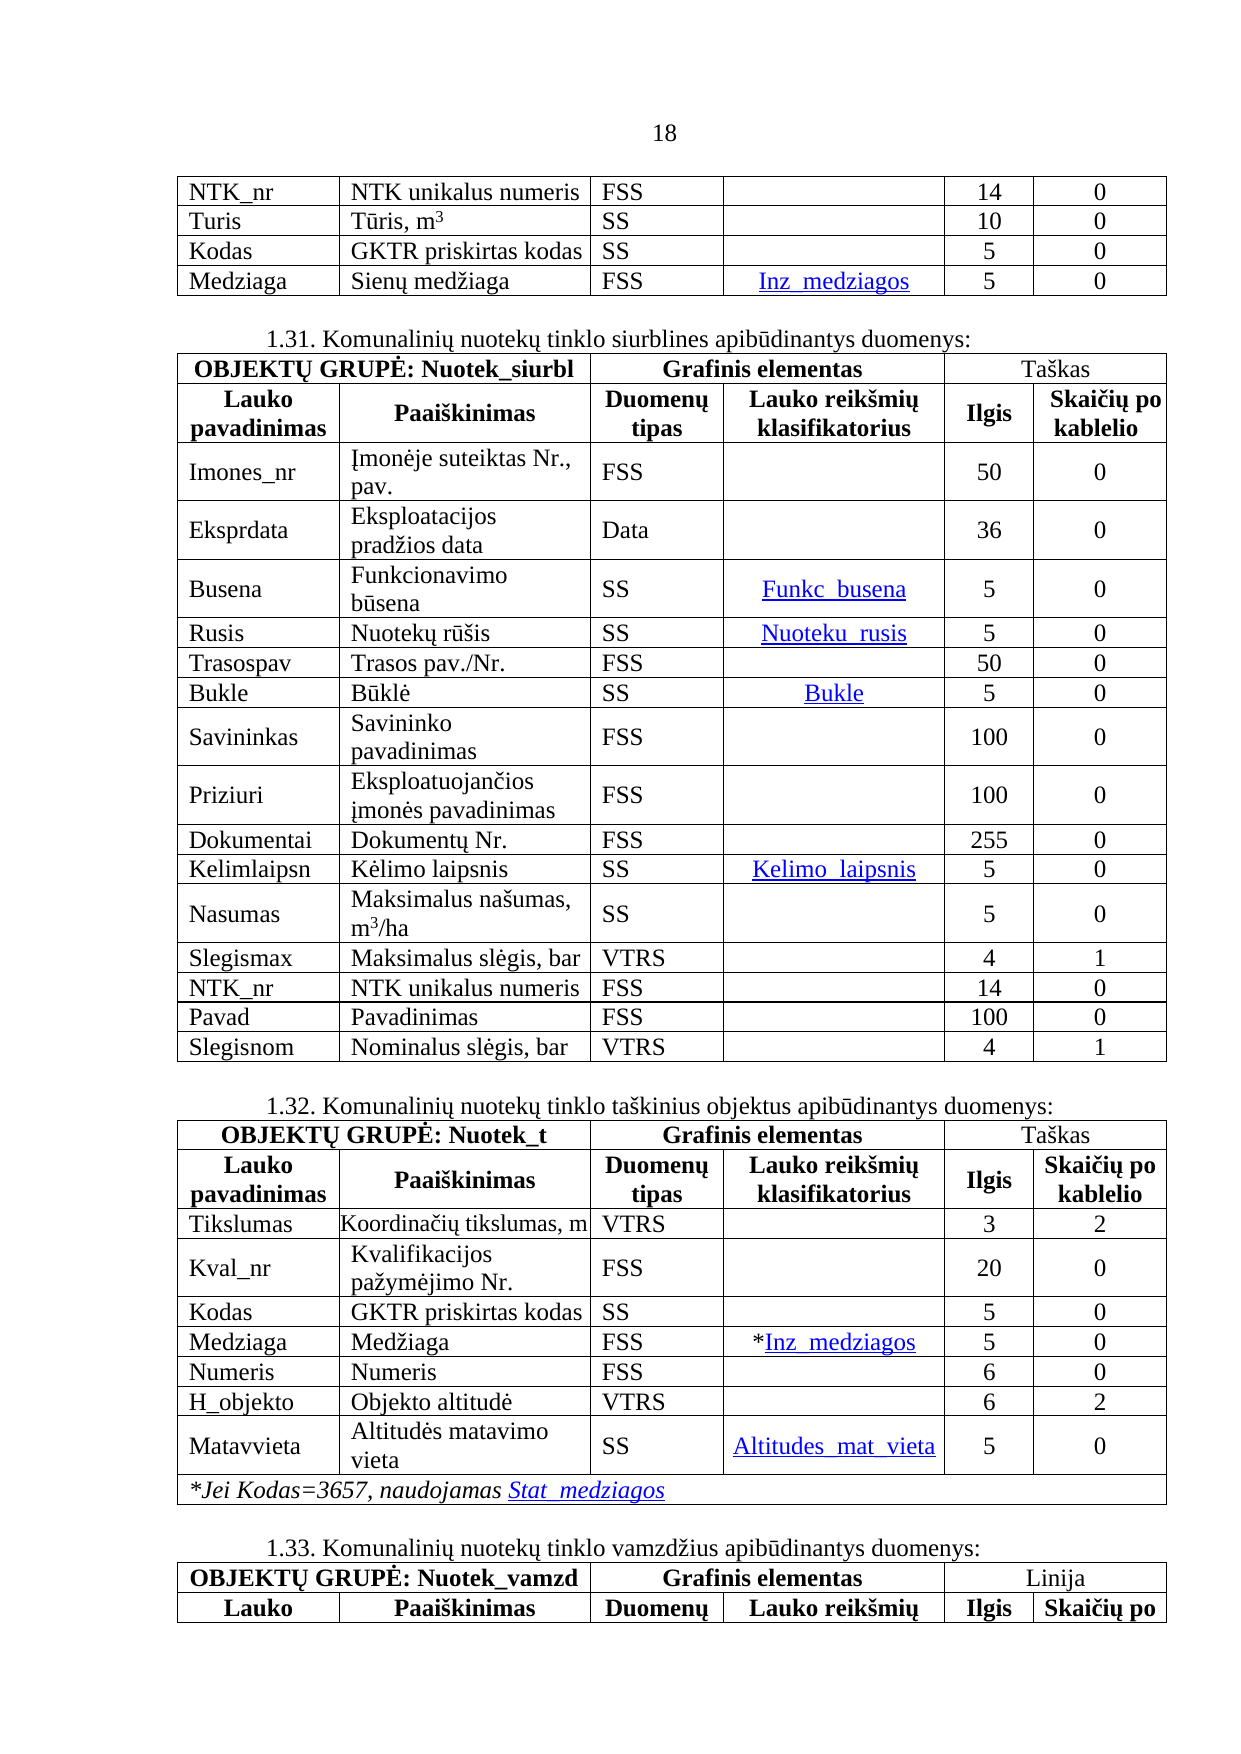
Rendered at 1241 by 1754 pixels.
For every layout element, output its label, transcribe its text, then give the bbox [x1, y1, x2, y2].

table_cell GKTR priskirtas kodas [340, 236, 590, 265]
table_cell Ilgis [945, 384, 1033, 442]
table_cell Trasospav [178, 648, 339, 677]
table_cell FSS [591, 1239, 723, 1296]
table_cell Koordinačių tikslumas, m [340, 1209, 590, 1238]
table_cell Nuoteku_rusis [724, 618, 944, 647]
table_cell 4 [945, 943, 1033, 972]
table_cell Duomenų [591, 1593, 723, 1622]
table_cell 5 [945, 855, 1033, 883]
table_cell SS [591, 1297, 723, 1326]
table_cell Sienų medžiaga [340, 266, 590, 295]
table_cell Eksploatacijos pradžios data [340, 501, 590, 559]
table_header Grafinis elementas [591, 354, 944, 383]
table_cell [724, 1032, 944, 1061]
table_cell 5 [945, 236, 1033, 265]
table_cell Duomenų tipas [591, 1150, 723, 1208]
table_cell 4 [945, 1032, 1033, 1061]
table_cell Kodas [178, 236, 339, 265]
table_cell Tūris, m3 [340, 206, 590, 235]
table_cell 100 [945, 708, 1033, 765]
table_cell 10 [945, 206, 1033, 235]
table_cell 2 [1034, 1387, 1166, 1415]
table_cell [724, 1209, 944, 1238]
table_cell Kval_nr [178, 1239, 339, 1296]
table_cell 0 [1034, 236, 1166, 265]
table_cell Eksprdata [178, 501, 339, 559]
table_cell SS [591, 236, 723, 265]
table_cell [724, 648, 944, 677]
table_cell Skaičių po kablelio [1034, 384, 1166, 442]
table_header Taškas [945, 354, 1166, 383]
table_cell 0 [1034, 618, 1166, 647]
table_cell 5 [945, 884, 1033, 942]
table_cell 0 [1034, 1297, 1166, 1326]
table_cell Lauko reikšmių klasifikatorius [724, 1150, 944, 1208]
table_cell FSS [591, 648, 723, 677]
table_cell [724, 1003, 944, 1031]
table_cell Nominalus slėgis, bar [340, 1032, 590, 1061]
table_cell [724, 884, 944, 942]
table_cell Maksimalus slėgis, bar [340, 943, 590, 972]
table_cell 0 [1034, 855, 1166, 883]
table_cell 0 [1034, 1003, 1166, 1031]
table_cell Pavadinimas [340, 1003, 590, 1031]
table_cell 0 [1034, 560, 1166, 617]
table_cell 14 [945, 177, 1033, 205]
table_cell Objekto altitudė [340, 1387, 590, 1415]
table_cell 5 [945, 618, 1033, 647]
table_cell 2 [1034, 1209, 1166, 1238]
table_cell Pavad [178, 1003, 339, 1031]
table_cell [724, 1357, 944, 1386]
table_cell Kvalifikacijos pažymėjimo Nr. [340, 1239, 590, 1296]
table_header OBJEKTŲ GRUPĖ: Nuotek_t [178, 1121, 590, 1149]
table_cell Busena [178, 560, 339, 617]
table_cell SS [591, 855, 723, 883]
table_cell SS [591, 206, 723, 235]
table_cell 0 [1034, 501, 1166, 559]
table_cell NTK_nr [178, 973, 339, 1001]
table_cell Nuotekų rūšis [340, 618, 590, 647]
table_header Grafinis elementas [591, 1121, 944, 1149]
table_cell 20 [945, 1239, 1033, 1296]
table_cell 0 [1034, 1416, 1166, 1474]
table_cell Nasumas [178, 884, 339, 942]
table_cell Medziaga [178, 1327, 339, 1356]
table_cell 5 [945, 678, 1033, 707]
table_cell 0 [1034, 973, 1166, 1001]
table_cell 36 [945, 501, 1033, 559]
table_cell 0 [1034, 206, 1166, 235]
table_cell Medžiaga [340, 1327, 590, 1356]
table_cell Paaiškinimas [340, 384, 590, 442]
text 1.31. Komunalinių nuotekų tinklo siurblines apibūdinantys duomenys: [177, 324, 1152, 353]
table_cell NTK unikalus numeris [340, 973, 590, 1001]
table_cell 0 [1034, 266, 1166, 295]
table_cell Lauko reikšmių klasifikatorius [724, 384, 944, 442]
table_cell Savininkas [178, 708, 339, 765]
table_cell SS [591, 678, 723, 707]
table_cell Slegisnom [178, 1032, 339, 1061]
table_cell 5 [945, 560, 1033, 617]
table_cell FSS [591, 708, 723, 765]
table_header Taškas [945, 1121, 1166, 1149]
table_cell Rusis [178, 618, 339, 647]
table_cell 0 [1034, 825, 1166, 853]
table_cell 1 [1034, 943, 1166, 972]
table_cell GKTR priskirtas kodas [340, 1297, 590, 1326]
table_cell [724, 501, 944, 559]
table_cell 0 [1034, 177, 1166, 205]
table_cell FSS [591, 1003, 723, 1031]
table_cell Duomenų tipas [591, 384, 723, 442]
table_cell Lauko [178, 1593, 339, 1622]
table_cell [724, 708, 944, 765]
table_cell FSS [591, 177, 723, 205]
table_cell Priziuri [178, 766, 339, 824]
table_cell Bukle [178, 678, 339, 707]
table_cell Bukle [724, 678, 944, 707]
table_cell VTRS [591, 1032, 723, 1061]
text 1.33. Komunalinių nuotekų tinklo vamzdžius apibūdinantys duomenys: [177, 1533, 1152, 1562]
table_cell 0 [1034, 1327, 1166, 1356]
table_cell Dokumentai [178, 825, 339, 853]
table_cell FSS [591, 266, 723, 295]
table_cell Kėlimo laipsnis [340, 855, 590, 883]
table_cell FSS [591, 1327, 723, 1356]
table_cell H_objekto [178, 1387, 339, 1415]
table_cell Tikslumas [178, 1209, 339, 1238]
table_cell *Jei Kodas=3657, naudojamas Stat_medziagos [178, 1475, 1166, 1504]
table_cell Skaičių po kablelio [1034, 1150, 1166, 1208]
table_cell FSS [591, 443, 723, 500]
table_cell Altitudes_mat_vieta [724, 1416, 944, 1474]
text 1.32. Komunalinių nuotekų tinklo taškinius objektus apibūdinantys duomenys: [177, 1091, 1152, 1119]
table_cell [724, 825, 944, 853]
table_cell [724, 1387, 944, 1415]
table_cell Paaiškinimas [340, 1593, 590, 1622]
table_cell Turis [178, 206, 339, 235]
table_cell 0 [1034, 678, 1166, 707]
table_cell 6 [945, 1387, 1033, 1415]
table_cell 5 [945, 1327, 1033, 1356]
table_cell Lauko pavadinimas [178, 1150, 339, 1208]
table_cell Lauko reikšmių [724, 1593, 944, 1622]
table_cell 0 [1034, 648, 1166, 677]
table_cell SS [591, 560, 723, 617]
table_cell Matavvieta [178, 1416, 339, 1474]
table_cell 5 [945, 266, 1033, 295]
table_cell Lauko pavadinimas [178, 384, 339, 442]
table_cell Altitudės matavimo vieta [340, 1416, 590, 1474]
table_cell [724, 973, 944, 1001]
table_cell Dokumentų Nr. [340, 825, 590, 853]
table_header Grafinis elementas [591, 1563, 944, 1592]
table_cell Paaiškinimas [340, 1150, 590, 1208]
table_cell [724, 236, 944, 265]
table_header OBJEKTŲ GRUPĖ: Nuotek_vamzd [178, 1563, 590, 1592]
table_cell SS [591, 1416, 723, 1474]
table_cell [724, 206, 944, 235]
table_cell 6 [945, 1357, 1033, 1386]
table_cell Slegismax [178, 943, 339, 972]
table_cell Funkc_busena [724, 560, 944, 617]
table_cell Data [591, 501, 723, 559]
table_cell Ilgis [945, 1150, 1033, 1208]
table_cell Maksimalus našumas, m3/ha [340, 884, 590, 942]
table_cell Trasos pav./Nr. [340, 648, 590, 677]
table_cell Skaičių po [1034, 1593, 1166, 1622]
table_cell Įmonėje suteiktas Nr., pav. [340, 443, 590, 500]
table_cell [724, 1239, 944, 1296]
table_cell 0 [1034, 1357, 1166, 1386]
table_cell Funkcionavimo būsena [340, 560, 590, 617]
table_header Linija [945, 1563, 1166, 1592]
table_cell 3 [945, 1209, 1033, 1238]
table_cell 100 [945, 766, 1033, 824]
table_cell 0 [1034, 708, 1166, 765]
table_cell FSS [591, 973, 723, 1001]
table_cell Medziaga [178, 266, 339, 295]
table_cell FSS [591, 825, 723, 853]
table_cell 50 [945, 648, 1033, 677]
table_cell Ilgis [945, 1593, 1033, 1622]
table_cell Eksploatuojančios įmonės pavadinimas [340, 766, 590, 824]
table_cell 14 [945, 973, 1033, 1001]
table_cell FSS [591, 1357, 723, 1386]
table_cell [724, 177, 944, 205]
table_cell Savininko pavadinimas [340, 708, 590, 765]
table_cell NTK unikalus numeris [340, 177, 590, 205]
table_cell [724, 1297, 944, 1326]
table_cell 0 [1034, 884, 1166, 942]
table_cell Kelimlaipsn [178, 855, 339, 883]
table_cell [724, 443, 944, 500]
table_cell FSS [591, 766, 723, 824]
table_cell Būklė [340, 678, 590, 707]
table_cell [724, 943, 944, 972]
table_cell Imones_nr [178, 443, 339, 500]
table_cell 255 [945, 825, 1033, 853]
table_cell Numeris [340, 1357, 590, 1386]
table_cell Kodas [178, 1297, 339, 1326]
table_cell 5 [945, 1416, 1033, 1474]
table_cell 0 [1034, 443, 1166, 500]
table_cell VTRS [591, 1387, 723, 1415]
table_cell 100 [945, 1003, 1033, 1031]
table_cell SS [591, 884, 723, 942]
table_cell VTRS [591, 1209, 723, 1238]
table_cell Numeris [178, 1357, 339, 1386]
table_cell [724, 766, 944, 824]
table_cell SS [591, 618, 723, 647]
table_cell 50 [945, 443, 1033, 500]
table_cell Inz_medziagos [724, 266, 944, 295]
table_cell 0 [1034, 766, 1166, 824]
table_cell 0 [1034, 1239, 1166, 1296]
table_cell 1 [1034, 1032, 1166, 1061]
table_cell 5 [945, 1297, 1033, 1326]
table_cell Kelimo_laipsnis [724, 855, 944, 883]
table_header OBJEKTŲ GRUPĖ: Nuotek_siurbl [178, 354, 590, 383]
table_cell NTK_nr [178, 177, 339, 205]
table_cell VTRS [591, 943, 723, 972]
table_cell *Inz_medziagos [724, 1327, 944, 1356]
